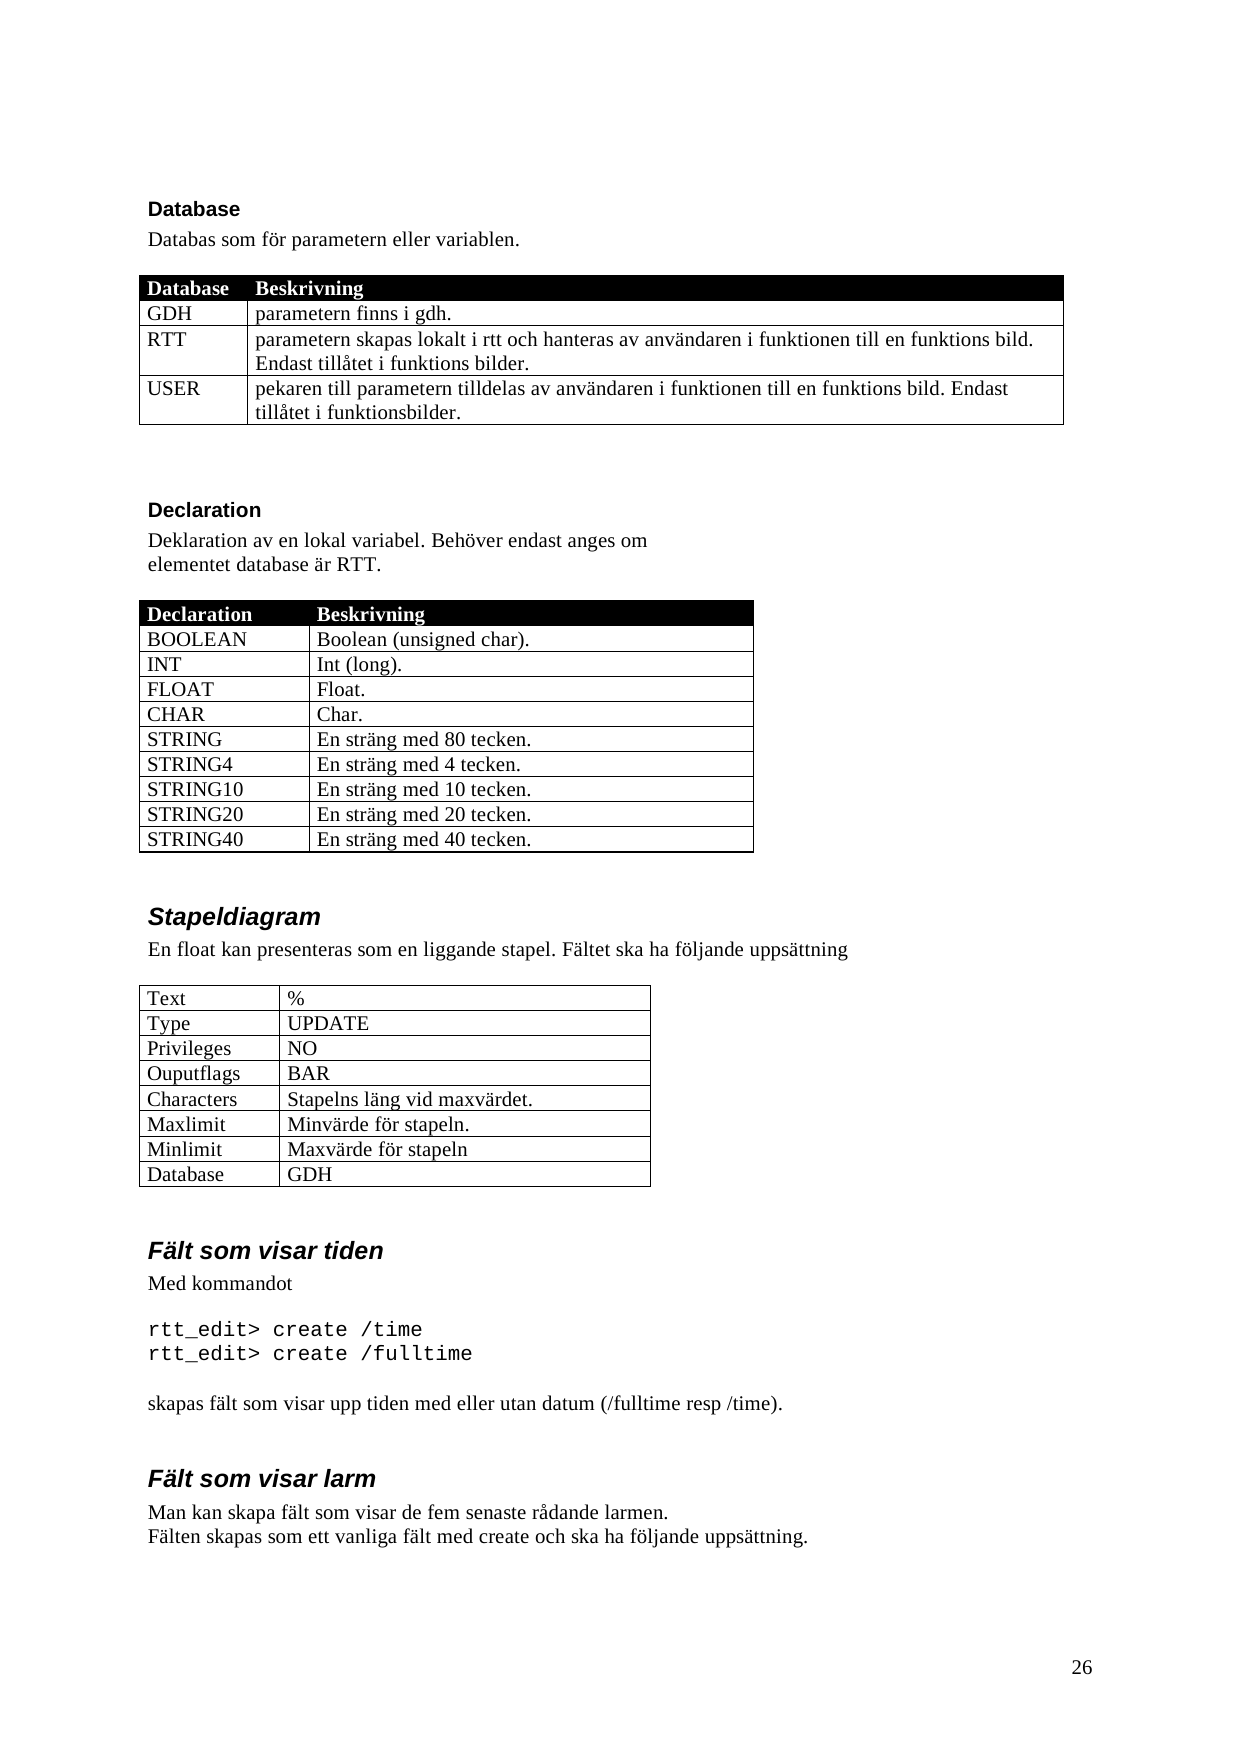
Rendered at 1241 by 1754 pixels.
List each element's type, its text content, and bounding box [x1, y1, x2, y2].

table_header Beskrivning [248, 276, 1063, 300]
table_cell Minvärde för stapeln. [280, 1111, 650, 1136]
table_cell Privileges [140, 1036, 279, 1060]
text rtt_edit> create /time [148, 1319, 1093, 1343]
table_cell En sträng med 20 tecken. [310, 802, 753, 826]
table_cell NO [280, 1036, 650, 1060]
table_cell Maxlimit [140, 1111, 279, 1136]
table_cell USER [140, 376, 247, 424]
subtitle Declaration [148, 498, 1093, 522]
table_cell En sträng med 40 tecken. [310, 827, 753, 851]
table_cell Minlimit [140, 1137, 279, 1161]
text En float kan presenteras som en liggande stapel. Fältet ska ha följande uppsättning [148, 937, 1093, 961]
text Deklaration av en lokal variabel. Behöver endast anges om [148, 528, 1093, 552]
table_cell parametern finns i gdh. [248, 301, 1063, 325]
subtitle Fält som visar larm [148, 1464, 1093, 1493]
table_cell Maxvärde för stapeln [280, 1137, 650, 1161]
table_cell UPDATE [280, 1011, 650, 1035]
table_cell BAR [280, 1061, 650, 1085]
table_cell BOOLEAN [140, 626, 309, 651]
text skapas fält som visar upp tiden med eller utan datum (/fulltime resp /time). [148, 1391, 1093, 1415]
text Databas som för parametern eller variablen. [148, 227, 1093, 251]
table_cell STRING [140, 727, 309, 751]
table_cell Char. [310, 702, 753, 726]
table_header Beskrivning [310, 601, 753, 625]
table_header Declaration [140, 601, 309, 625]
table_header Database [140, 276, 247, 300]
table_cell Stapelns läng vid maxvärdet. [280, 1086, 650, 1110]
table_cell parametern skapas lokalt i rtt och hanteras av användaren i funktionen till en funktions bild. Endast tillåtet i funktions bilder. [248, 326, 1063, 374]
table_cell En sträng med 10 tecken. [310, 777, 753, 801]
table_cell En sträng med 4 tecken. [310, 752, 753, 776]
table_cell STRING20 [140, 802, 309, 826]
table_cell CHAR [140, 702, 309, 726]
table_cell INT [140, 652, 309, 676]
table_cell STRING10 [140, 777, 309, 801]
text Fälten skapas som ett vanliga fält med create och ska ha följande uppsättning. [148, 1524, 1093, 1548]
table_cell Type [140, 1011, 279, 1035]
subtitle Fält som visar tiden [148, 1236, 1093, 1265]
table_header % [280, 986, 650, 1010]
table_cell FLOAT [140, 677, 309, 701]
table_cell Boolean (unsigned char). [310, 626, 753, 651]
table_cell Int (long). [310, 652, 753, 676]
table_header Text [140, 986, 279, 1010]
subtitle Database [148, 197, 1093, 221]
table_cell pekaren till parametern tilldelas av användaren i funktionen till en funktions bild. Endast tillåtet i funktionsbilder. [248, 376, 1063, 424]
table_cell STRING4 [140, 752, 309, 776]
text Med kommandot [148, 1271, 1093, 1295]
table_cell GDH [280, 1162, 650, 1186]
table_cell GDH [140, 301, 247, 325]
table_cell Database [140, 1162, 279, 1186]
text rtt_edit> create /fulltime [148, 1343, 1093, 1367]
table_cell Characters [140, 1086, 279, 1110]
table_cell En sträng med 80 tecken. [310, 727, 753, 751]
table_cell Float. [310, 677, 753, 701]
table_cell STRING40 [140, 827, 309, 851]
subtitle Stapeldiagram [148, 901, 1093, 931]
text elementet database är RTT. [148, 552, 1093, 576]
table_cell RTT [140, 326, 247, 374]
table_cell Ouputflags [140, 1061, 279, 1085]
text Man kan skapa fält som visar de fem senaste rådande larmen. [148, 1500, 1093, 1524]
